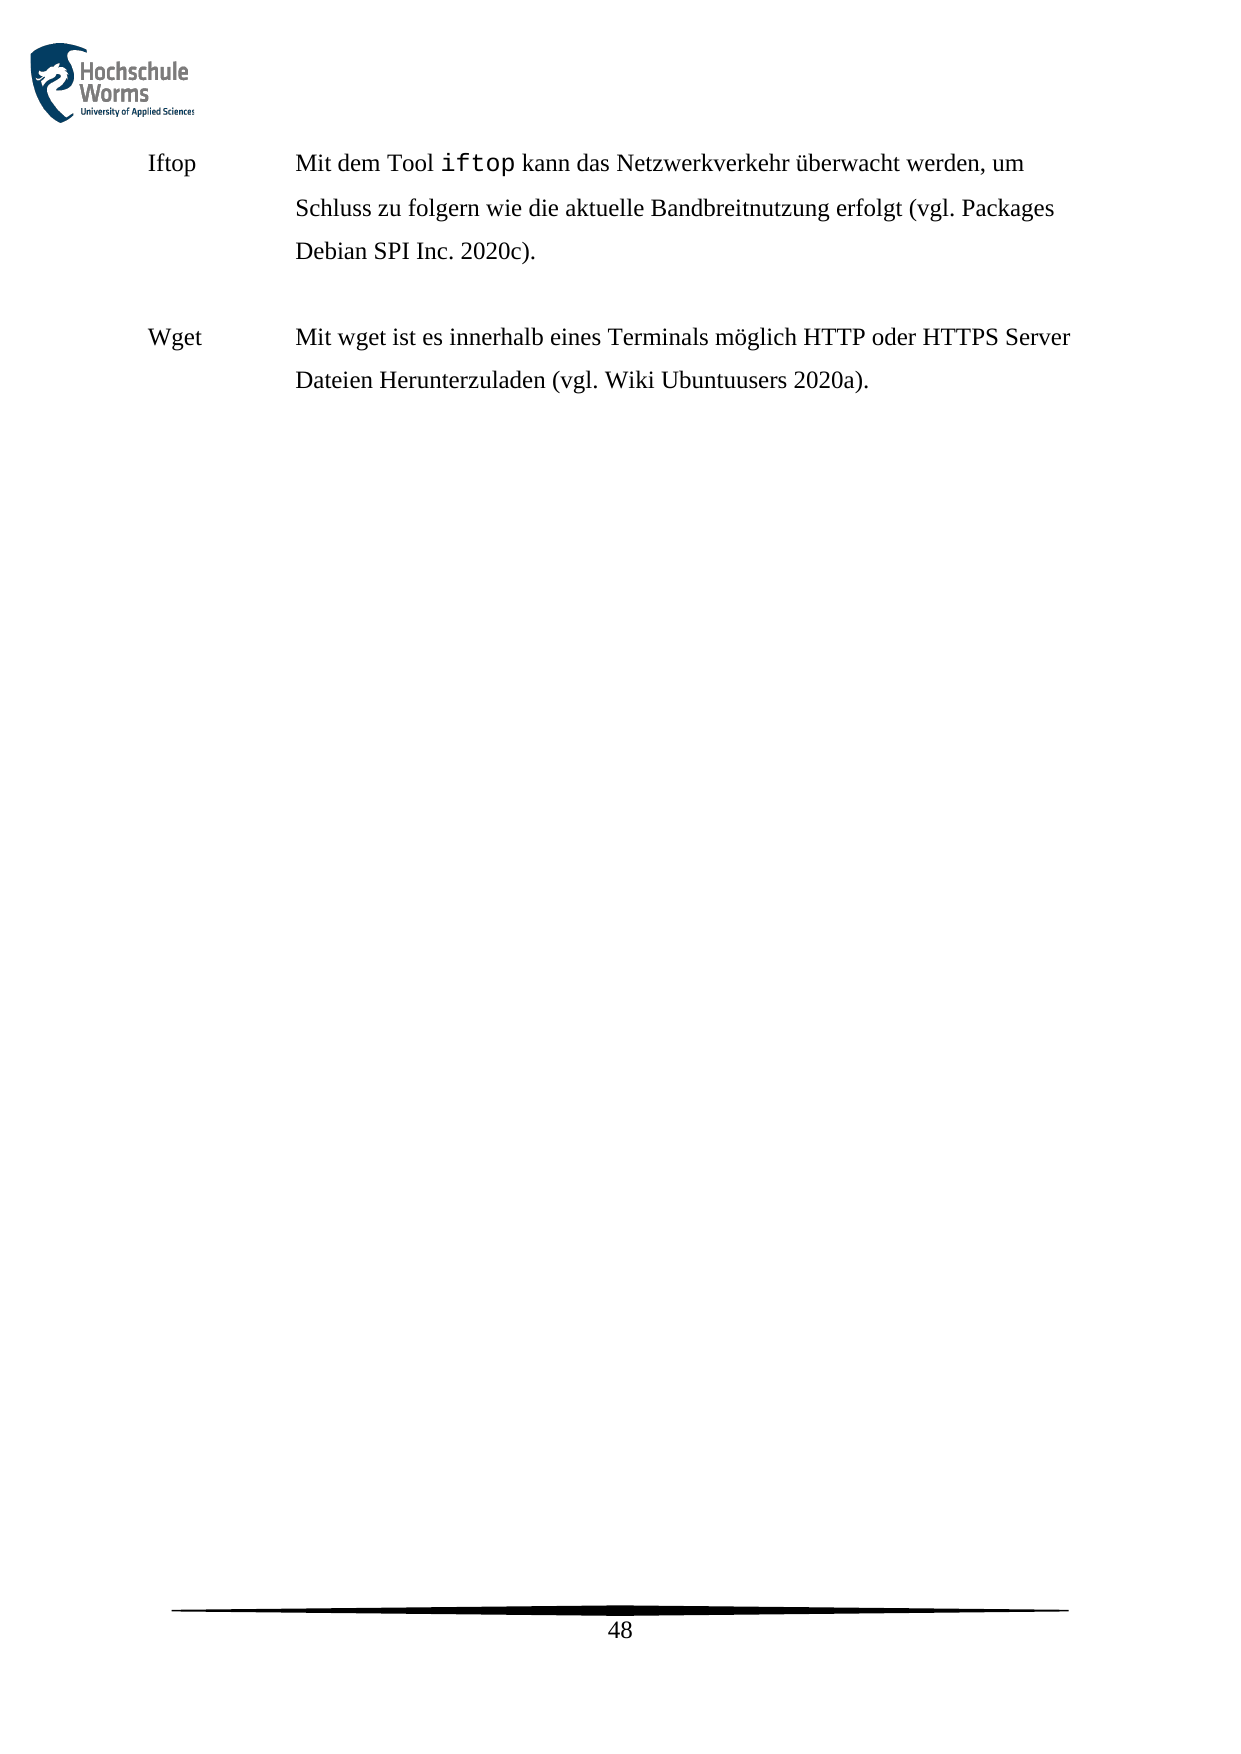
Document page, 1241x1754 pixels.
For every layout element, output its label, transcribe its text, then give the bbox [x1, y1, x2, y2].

text Iftop Mit dem Tool iftop kann das Netzwerkverkehr überwacht werden, um Schluss zu folgern wie die aktuelle Bandbreitnutzung erfolgt (vgl. Packages Debian SPI Inc. 2020c). [148, 148, 1092, 265]
text Wget Mit wget ist es innerhalb eines Terminals möglich HTTP oder HTTPS Server Dateien Herunterzuladen (vgl. Wiki Ubuntuusers 2020a). [148, 322, 1092, 394]
